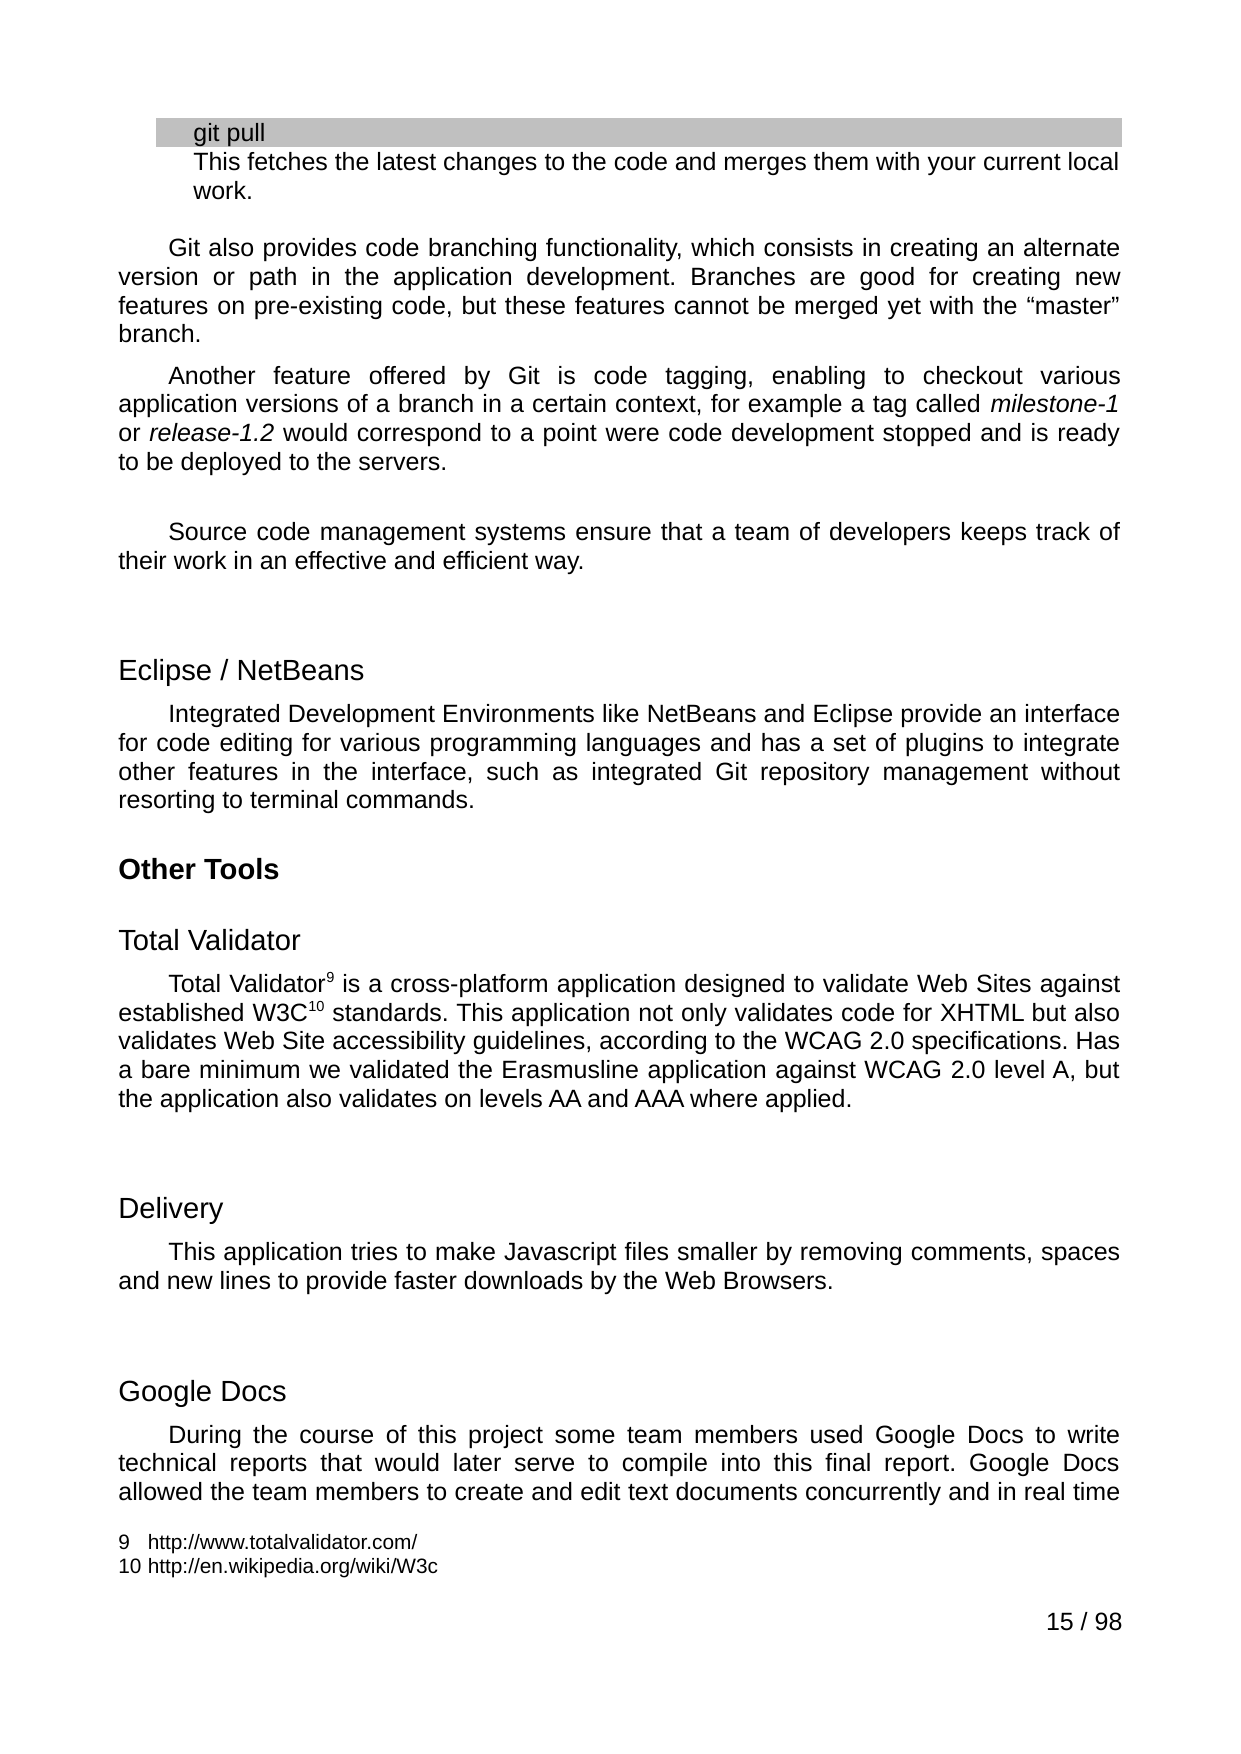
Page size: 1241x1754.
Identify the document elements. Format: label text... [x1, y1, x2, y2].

text Total Validator is a cross-platform application designed to validate Web Sites against established W3C standards. This application not only validates code for XHTML but also validates Web Site accessibility guidelines, according to the WCAG 2.0 specifications. Has a bare minimum we validated the Erasmusline application against WCAG 2.0 level A, but the application also validates on levels AA and AAA where applied. [118, 969, 1122, 1112]
text This application tries to make Javascript files smaller by removing comments, spaces and new lines to provide faster downloads by the Web Browsers. [118, 1237, 1122, 1295]
text Source code management systems ensure that a team of developers keeps track of their work in an effective and efficient way. [118, 517, 1122, 574]
text During the course of this project some team members used Google Docs to write technical reports that would later serve to compile into this final report. Google Docs allowed the team members to create and edit text documents concurrently and in real time [118, 1419, 1122, 1506]
subtitle Eclipse / NetBeans [118, 653, 1122, 687]
text Another feature offered by Git is code tagging, enabling to checkout various application versions of a branch in a certain context, for example a tag called milestone-1 or release-1.2 would correspond to a point were code development stopped and is ready to be deployed to the servers. [118, 361, 1122, 476]
text Git also provides code branching functionality, which consists in creating an alternate version or path in the application development. Branches are good for creating new features on pre-existing code, but these features cannot be merged yet with the “master” branch. [118, 233, 1122, 348]
subtitle Google Docs [118, 1373, 1122, 1407]
text http://www.totalvalidator.com/ [118, 1530, 1122, 1554]
text http://en.wikipedia.org/wiki/W3c [118, 1554, 1122, 1578]
list This fetches the latest changes to the code and merges them with your current local work. [156, 147, 1122, 204]
subtitle Total Validator [118, 923, 1122, 956]
list git pull [156, 118, 1122, 147]
text Integrated Development Environments like NetBeans and Eclipse provide an interface for code editing for various programming languages and has a set of plugins to integrate other features in the interface, such as integrated Git repository management without resorting to terminal commands. [118, 699, 1122, 814]
subtitle Delivery [118, 1191, 1122, 1225]
subtitle Other Tools [118, 852, 1122, 885]
